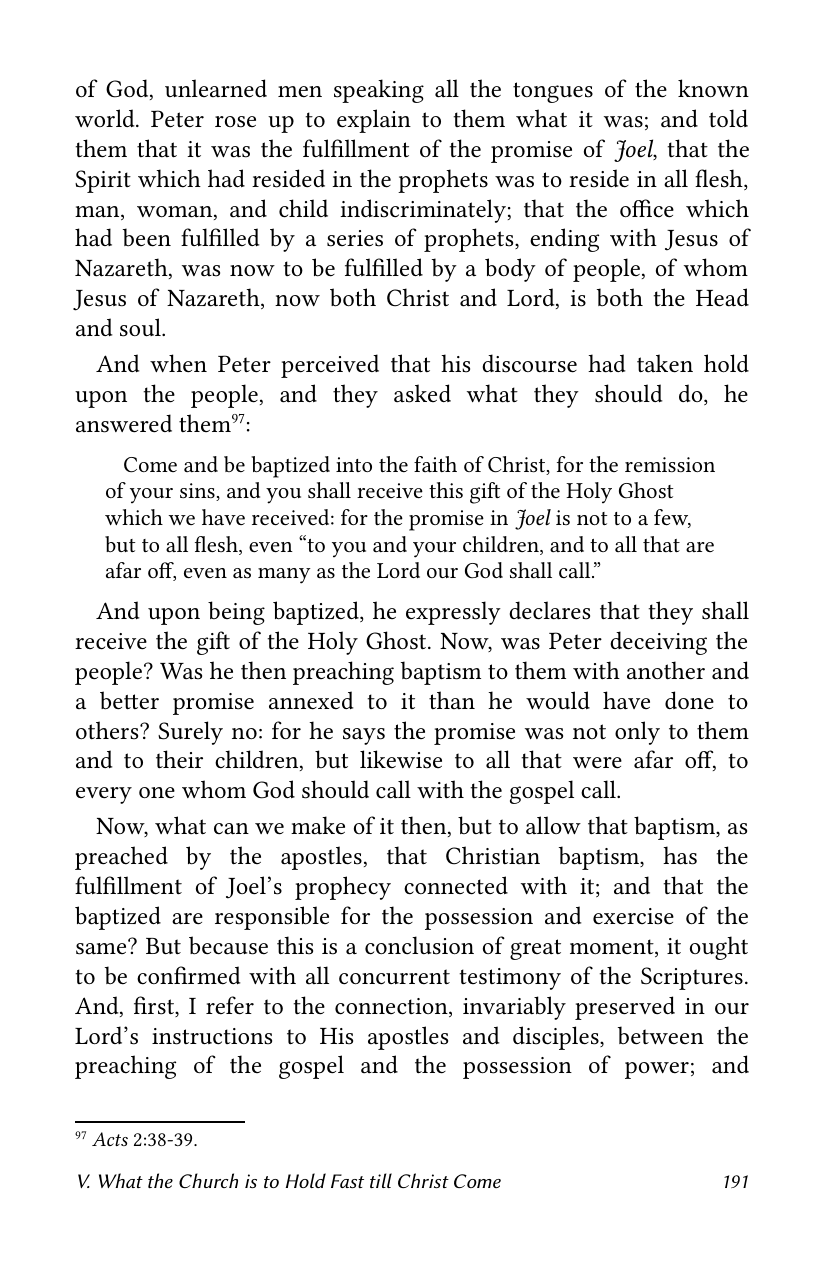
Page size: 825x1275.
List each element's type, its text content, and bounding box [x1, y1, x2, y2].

text Now, what can we make of it then, but to allow that baptism, as preached by the apostles, that Christian baptism, has the fulfillment of Joel’s prophecy connected with it; and that the baptized are responsible for the possession and exercise of the same? But because this is a conclusion of great moment, it ought to be confirmed with all concurrent testimony of the Scriptures. And, first, I refer to the connection, invariably preserved in our Lord’s instructions to His apostles and disciples, between the preaching of the gospel and the possession of power; and [75, 812, 750, 1080]
text Come and be baptized into the faith of Christ, for the remission of your sins, and you shall receive this gift of the Holy Ghost which we have received: for the promise in Joel is not to a few, but to all flesh, even “to you and your children, and to all that are afar off, even as many as the Lord our God shall call.” [105, 452, 720, 584]
text of God, unlearned men speaking all the tongues of the known world. Peter rose up to explain to them what it was; and told them that it was the fulfillment of the promise of Joel, that the Spirit which had resided in the prophets was to reside in all flesh, man, woman, and child indiscriminately; that the office which had been fulfilled by a series of prophets, ending with Jesus of Nazareth, was now to be fulfilled by a body of people, of whom Jesus of Nazareth, now both Christ and Lord, is both the Head and soul. [75, 75, 750, 343]
text And upon being baptized, he expressly declares that they shall receive the gift of the Holy Ghost. Now, was Peter deceiving the people? Was he then preaching baptism to them with another and a better promise annexed to it than he would have done to others? Surely no: for he says the promise was not only to them and to their children, but likewise to all that were afar off, to every one whom God should call with the gospel call. [75, 597, 750, 805]
text Acts 2:38-39. [75, 1128, 750, 1152]
text And when Peter perceived that his discourse had taken hold upon the people, and they asked what they should do, he answered them: [75, 350, 750, 438]
